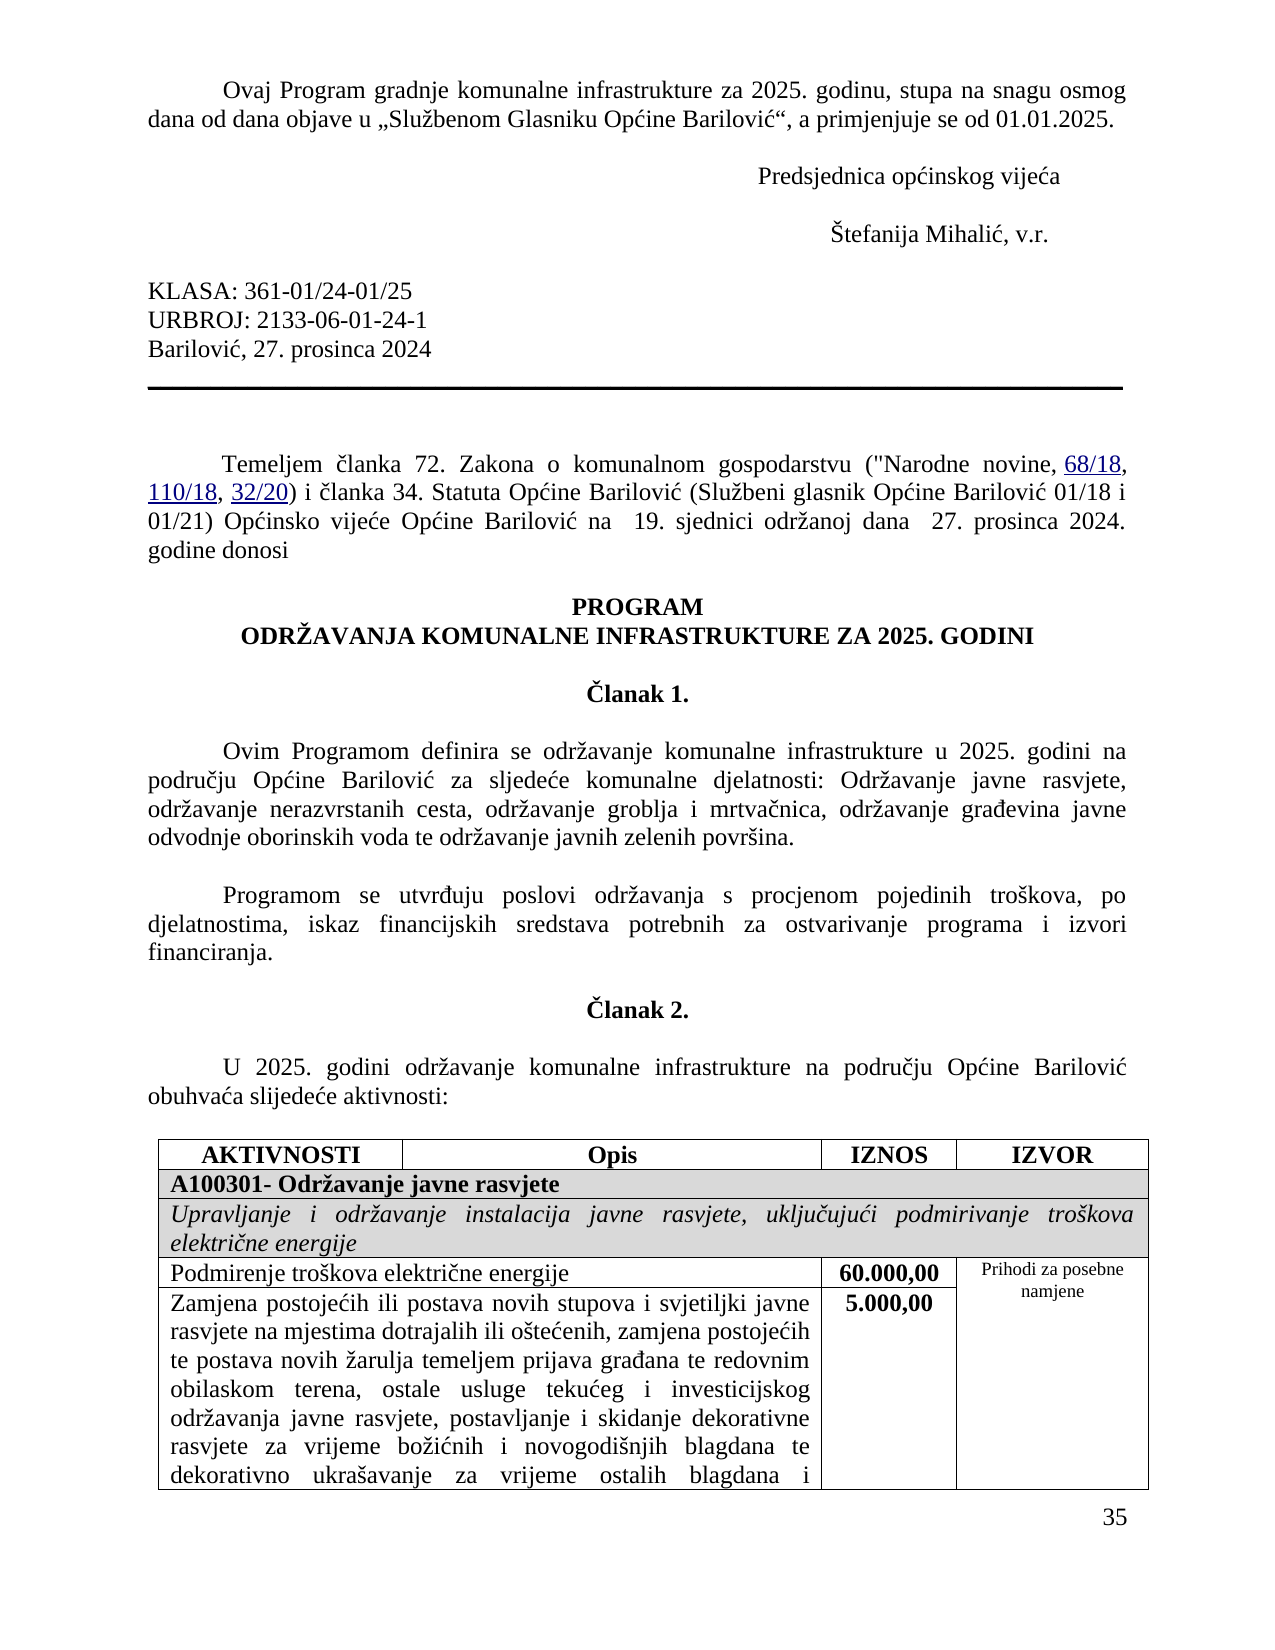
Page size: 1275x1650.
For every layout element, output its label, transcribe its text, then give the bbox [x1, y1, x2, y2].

table_cell Podmirenje troškova električne energije [159, 1258, 821, 1287]
text PROGRAM [148, 592, 1127, 621]
table_header IZNOS [822, 1140, 956, 1168]
table_cell 60.000,00 [822, 1258, 956, 1287]
text Članak 1. [148, 679, 1127, 707]
table_cell A100301- Održavanje javne rasvjete [159, 1170, 1148, 1198]
text Ovaj Program gradnje komunalne infrastrukture za 2025. godinu, stupa na snagu osmog dana od dana objave u „Službenom Glasniku Općine Barilović“, a primjenjuje se od 01.01.2025. [148, 75, 1127, 132]
table_cell Upravljanje i održavanje instalacija javne rasvjete, uključujući podmirivanje troškova električne energije [159, 1199, 1148, 1257]
text URBROJ: 2133-06-01-24-1 [148, 305, 1127, 334]
text Ovim Programom definira se održavanje komunalne infrastrukture u 2025. godini na području Općine Barilović za sljedeće komunalne djelatnosti: Održavanje javne rasvjete, održavanje nerazvrstanih cesta, održavanje groblja i mrtvačnica, održavanje građevina javne odvodnje oborinskih voda te održavanje javnih zelenih površina. [148, 736, 1127, 851]
text Temeljem članka 72. Zakona o komunalnom gospodarstvu ("Narodne novine, 68/18, 110/18, 32/20) i članka 34. Statuta Općine Barilović (Službeni glasnik Općine Barilović 01/18 i 01/21) Općinsko vijeće Općine Barilović na 19. sjednici održanoj dana 27. prosinca 2024. godine donosi [148, 449, 1127, 564]
table_header Opis [403, 1140, 821, 1168]
text Štefanija Mihalić, v.r. [148, 219, 1127, 247]
text ______________________________________________________________________________ [148, 362, 1127, 391]
text Barilović, 27. prosinca 2024 [148, 334, 1127, 362]
table_cell 5.000,00 [822, 1288, 956, 1489]
table_header IZVOR [957, 1140, 1148, 1168]
text ODRŽAVANJA KOMUNALNE INFRASTRUKTURE ZA 2025. GODINI [148, 621, 1127, 650]
text KLASA: 361-01/24-01/25 [148, 276, 1127, 305]
text Članak 2. [148, 995, 1127, 1024]
text Programom se utvrđuju poslovi održavanja s procjenom pojedinih troškova, po djelatnostima, iskaz financijskih sredstava potrebnih za ostvarivanje programa i izvori financiranja. [148, 880, 1127, 966]
text Predsjednica općinskog vijeća [148, 161, 1127, 190]
table_header AKTIVNOSTI [159, 1140, 402, 1168]
table_cell Prihodi za posebne namjene [957, 1258, 1148, 1489]
text U 2025. godini održavanje komunalne infrastrukture na području Općine Barilović obuhvaća slijedeće aktivnosti: [148, 1052, 1127, 1110]
table_cell Zamjena postojećih ili postava novih stupova i svjetiljki javne rasvjete na mjestima dotrajalih ili oštećenih, zamjena postojećih te postava novih žarulja temeljem prijava građana te redovnim obilaskom terena, ostale usluge tekućeg i investicijskog održavanja javne rasvjete, postavljanje i skidanje dekorativne rasvjete za vrijeme božićnih i novogodišnjih blagdana te dekorativno ukrašavanje za vrijeme ostalih blagdana i [159, 1288, 821, 1489]
